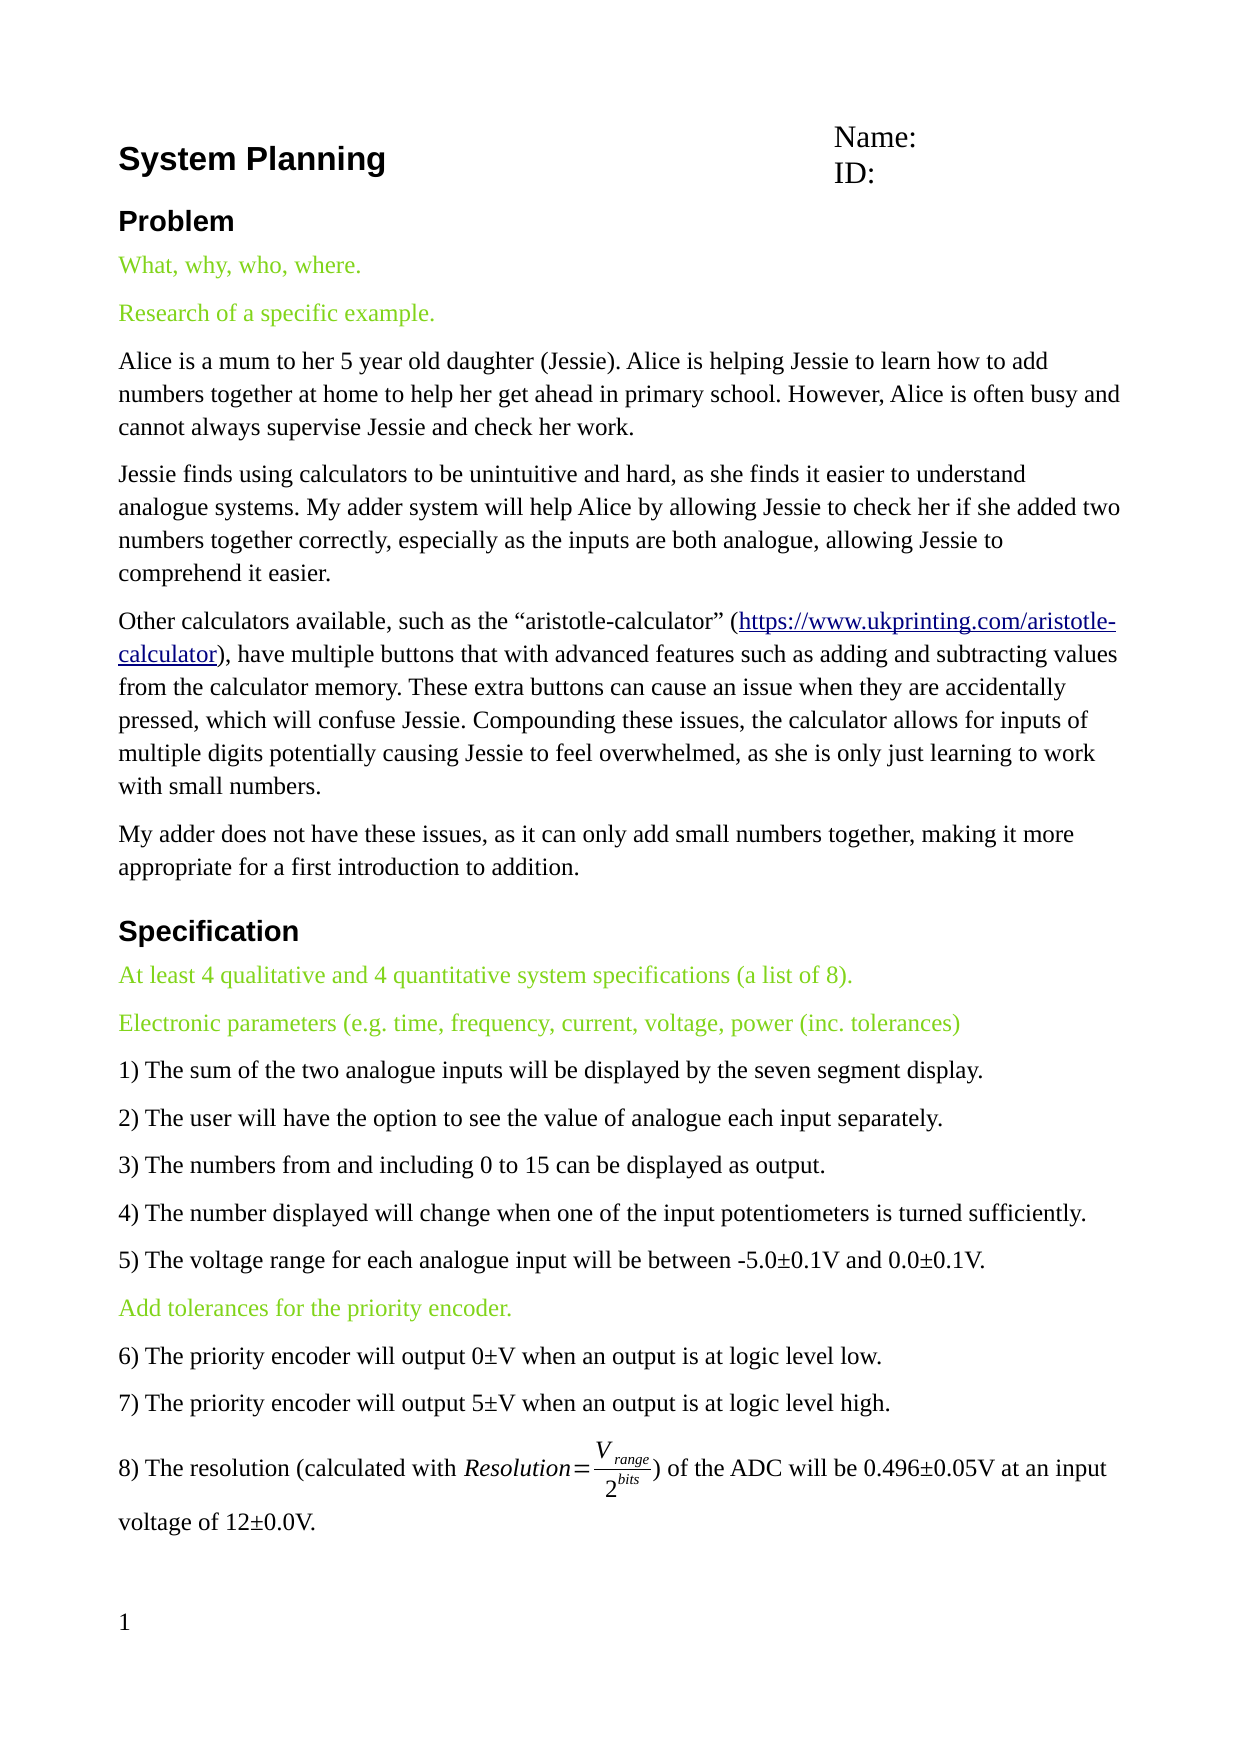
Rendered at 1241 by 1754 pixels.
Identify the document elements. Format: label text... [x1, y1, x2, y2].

subtitle Problem [118, 204, 1122, 238]
text 5) The voltage range for each analogue input will be between -5.0±0.1V and 0.0±0.1V. [118, 1246, 1122, 1274]
text At least 4 qualitative and 4 quantitative system specifications (a list of 8). [118, 960, 1122, 989]
subtitle System Planning [118, 139, 1122, 177]
subtitle Specification [118, 914, 1122, 947]
text 6) The priority encoder will output 0±V when an output is at logic level low. [118, 1341, 1122, 1369]
text 2) The user will have the option to see the value of analogue each input separately. [118, 1103, 1122, 1132]
text What, why, who, where. [118, 251, 1122, 279]
text 7) The priority encoder will output 5±V when an output is at logic level high. [118, 1388, 1122, 1417]
text Electronic parameters (e.g. time, frequency, current, voltage, power (inc. tolerances) [118, 1008, 1122, 1036]
text My adder does not have these issues, as it can only add small numbers together, making it more appropriate for a first introduction to addition. [118, 819, 1122, 881]
text Jessie finds using calculators to be unintuitive and hard, as she finds it easier to understand analogue systems. My adder system will help Alice by allowing Jessie to check her if she added two numbers together correctly, especially as the inputs are both analogue, allowing Jessie to comprehend it easier. [118, 459, 1122, 587]
text 1) The sum of the two analogue inputs will be displayed by the seven segment display. [118, 1055, 1122, 1084]
text 4) The number displayed will change when one of the input potentiometers is turned sufficiently. [118, 1198, 1122, 1227]
text 3) The numbers from and including 0 to 15 can be displayed as output. [118, 1150, 1122, 1179]
text Add tolerances for the priority encoder. [118, 1293, 1122, 1322]
text 8) The resolution (calculated with ) of the ADC will be 0.496±0.05V at an input voltage of 12±0.0V. [118, 1436, 1122, 1536]
text Alice is a mum to her 5 year old daughter (Jessie). Alice is helping Jessie to learn how to add numbers together at home to help her get ahead in primary school. However, Alice is often busy and cannot always supervise Jessie and check her work. [118, 346, 1122, 441]
text Research of a specific example. [118, 298, 1122, 327]
text Other calculators available, such as the “aristotle-calculator” (https://www.ukprinting.com/aristotle-calculator), have multiple buttons that with advanced features such as adding and subtracting values from the calculator memory. These extra buttons can cause an issue when they are accidentally pressed, which will confuse Jessie. Compounding these issues, the calculator allows for inputs of multiple digits potentially causing Jessie to feel overwhelmed, as she is only just learning to work with small numbers. [118, 606, 1122, 800]
